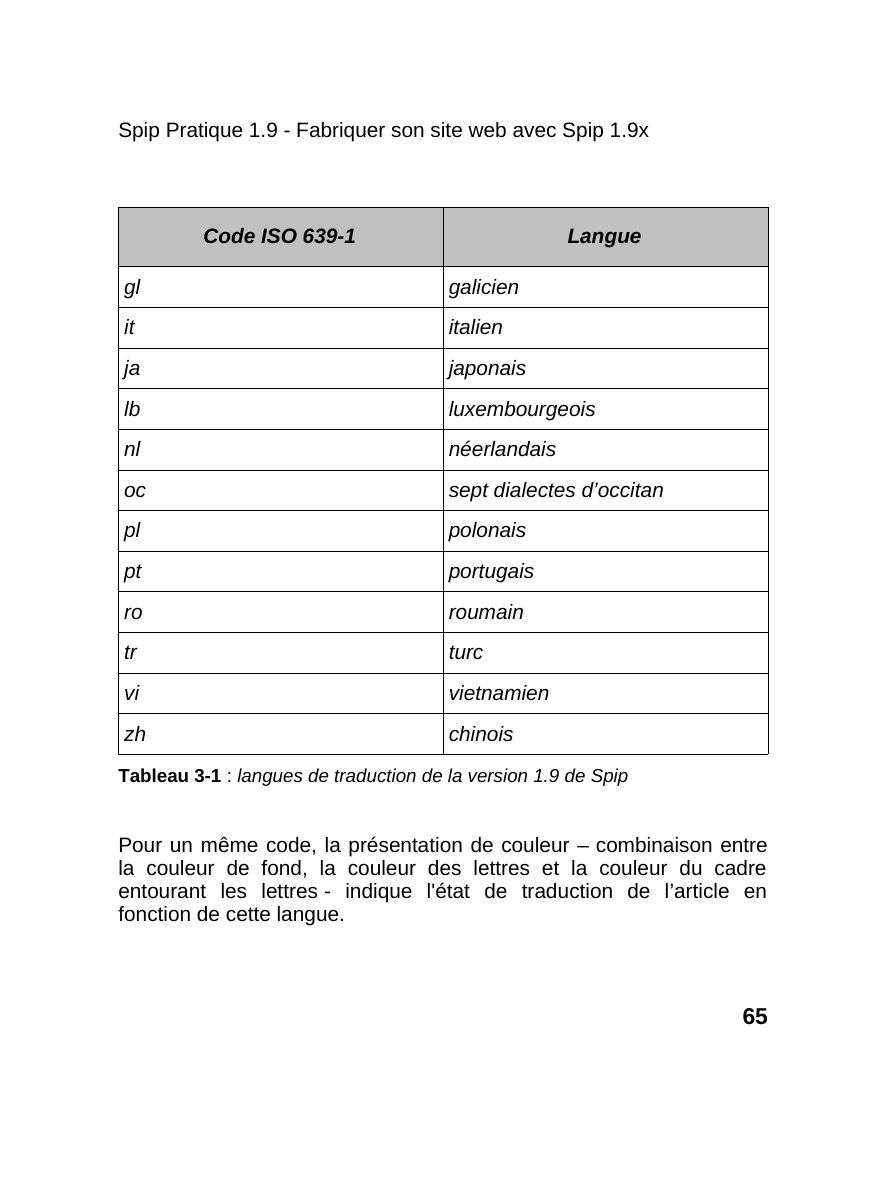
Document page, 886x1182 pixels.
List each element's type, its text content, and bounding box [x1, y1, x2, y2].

table_cell italien [444, 308, 768, 348]
table_cell japonais [444, 349, 768, 388]
table_cell nl [119, 430, 443, 469]
table_cell vi [119, 674, 443, 713]
text Pour un même code, la présentation de couleur – combinaison entre la couleur de fond, la couleur des lettres et la couleur du cadre entourant les lettres - indique l'état de traduction de l’article en fonction de cette langue. [118, 833, 768, 926]
table_cell lb [119, 389, 443, 429]
table_cell gl [119, 267, 443, 307]
text Tableau 3-1 : langues de traduction de la version 1.9 de Spip [118, 766, 768, 787]
table_cell chinois [444, 714, 768, 754]
table_cell galicien [444, 267, 768, 307]
table_header Langue [444, 208, 768, 266]
table_cell oc [119, 471, 443, 510]
table_cell zh [119, 714, 443, 754]
table_header Code ISO 639-1 [119, 208, 443, 266]
table_cell it [119, 308, 443, 348]
table_cell roumain [444, 592, 768, 632]
table_cell néerlandais [444, 430, 768, 469]
table_cell pl [119, 511, 443, 551]
table_cell ja [119, 349, 443, 388]
table_cell luxembourgeois [444, 389, 768, 429]
table_cell vietnamien [444, 674, 768, 713]
table_cell turc [444, 633, 768, 673]
table_cell pt [119, 552, 443, 591]
table_cell sept dialectes d’occitan [444, 471, 768, 510]
table_cell tr [119, 633, 443, 673]
table_cell polonais [444, 511, 768, 551]
table_cell ro [119, 592, 443, 632]
table_cell portugais [444, 552, 768, 591]
